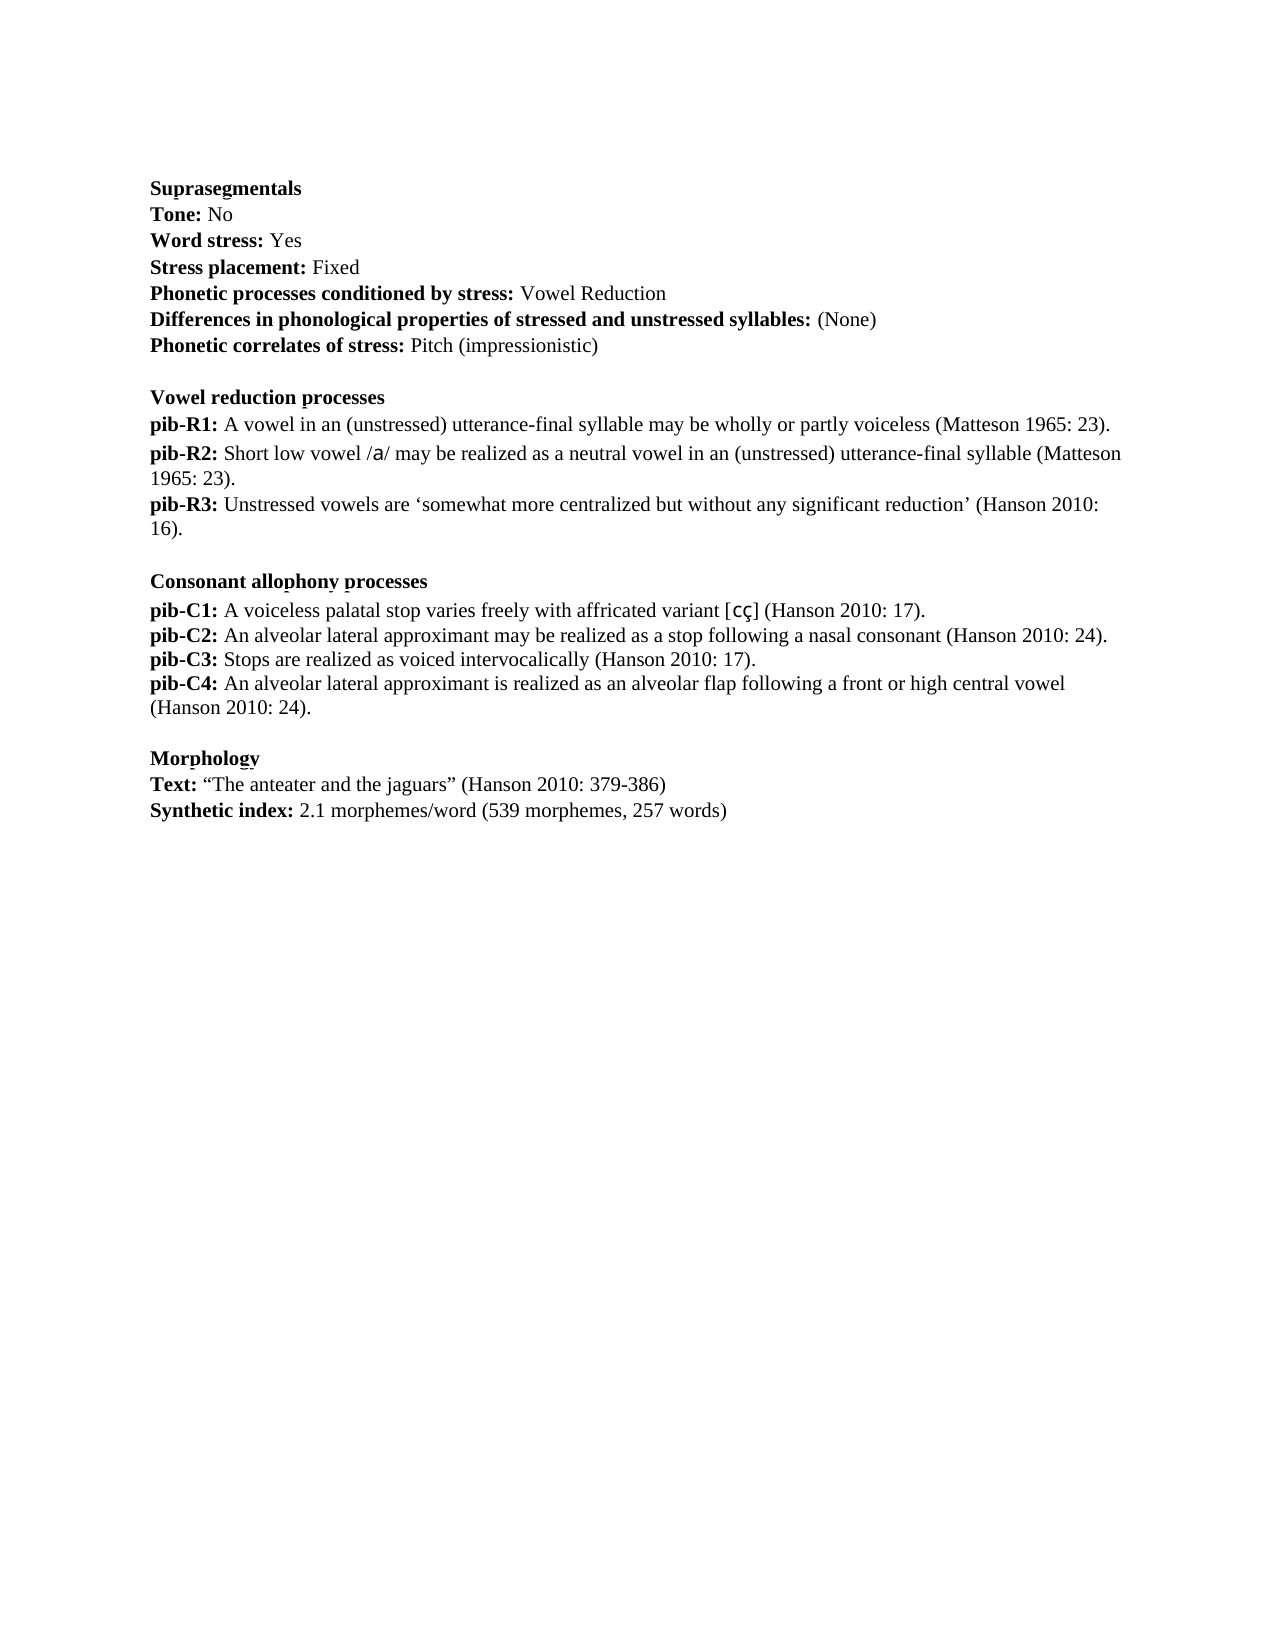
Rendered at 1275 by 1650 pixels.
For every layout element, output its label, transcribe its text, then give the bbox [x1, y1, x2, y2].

text Stress placement: Fixed [150, 254, 1125, 279]
text pib-C3: Stops are realized as voiced intervocalically (Hanson 2010: 17). [150, 647, 1125, 671]
text Vowel reduction processes [150, 385, 1125, 409]
text pib-C4: An alveolar lateral approximant is realized as an alveolar flap following a front or high central vowel (Hanson 2010: 24). [150, 671, 1125, 719]
text Tone: No [150, 202, 1125, 226]
text Phonetic processes conditioned by stress: Vowel Reduction [150, 281, 1125, 305]
text Text: “The anteater and the jaguars” (Hanson 2010: 379-386) [150, 772, 1125, 796]
text Suprasegmentals [150, 176, 1125, 200]
text pib-R2: Short low vowel /a/ may be realized as a neutral vowel in an (unstressed) utterance-final syllable (Matteson 1965: 23). [150, 438, 1125, 490]
text Word stress: Yes [150, 228, 1125, 252]
text Synthetic index: 2.1 morphemes/word (539 morphemes, 257 words) [150, 798, 1125, 822]
text Morphology [150, 746, 1125, 769]
text pib-C1: A voiceless palatal stop varies freely with affricated variant [cç] (Hanson 2010: 17). [150, 595, 1125, 623]
text Phonetic correlates of stress: Pitch (impressionistic) [150, 333, 1125, 357]
text Consonant allophony processes [150, 568, 1125, 593]
text Differences in phonological properties of stressed and unstressed syllables: (None) [150, 307, 1125, 331]
text pib-C2: An alveolar lateral approximant may be realized as a stop following a nasal consonant (Hanson 2010: 24). [150, 623, 1125, 647]
text pib-R3: Unstressed vowels are ‘somewhat more centralized but without any significant reduction’ (Hanson 2010: 16). [150, 492, 1125, 540]
text pib-R1: A vowel in an (unstressed) utterance-final syllable may be wholly or partly voiceless (Matteson 1965: 23). [150, 411, 1125, 436]
